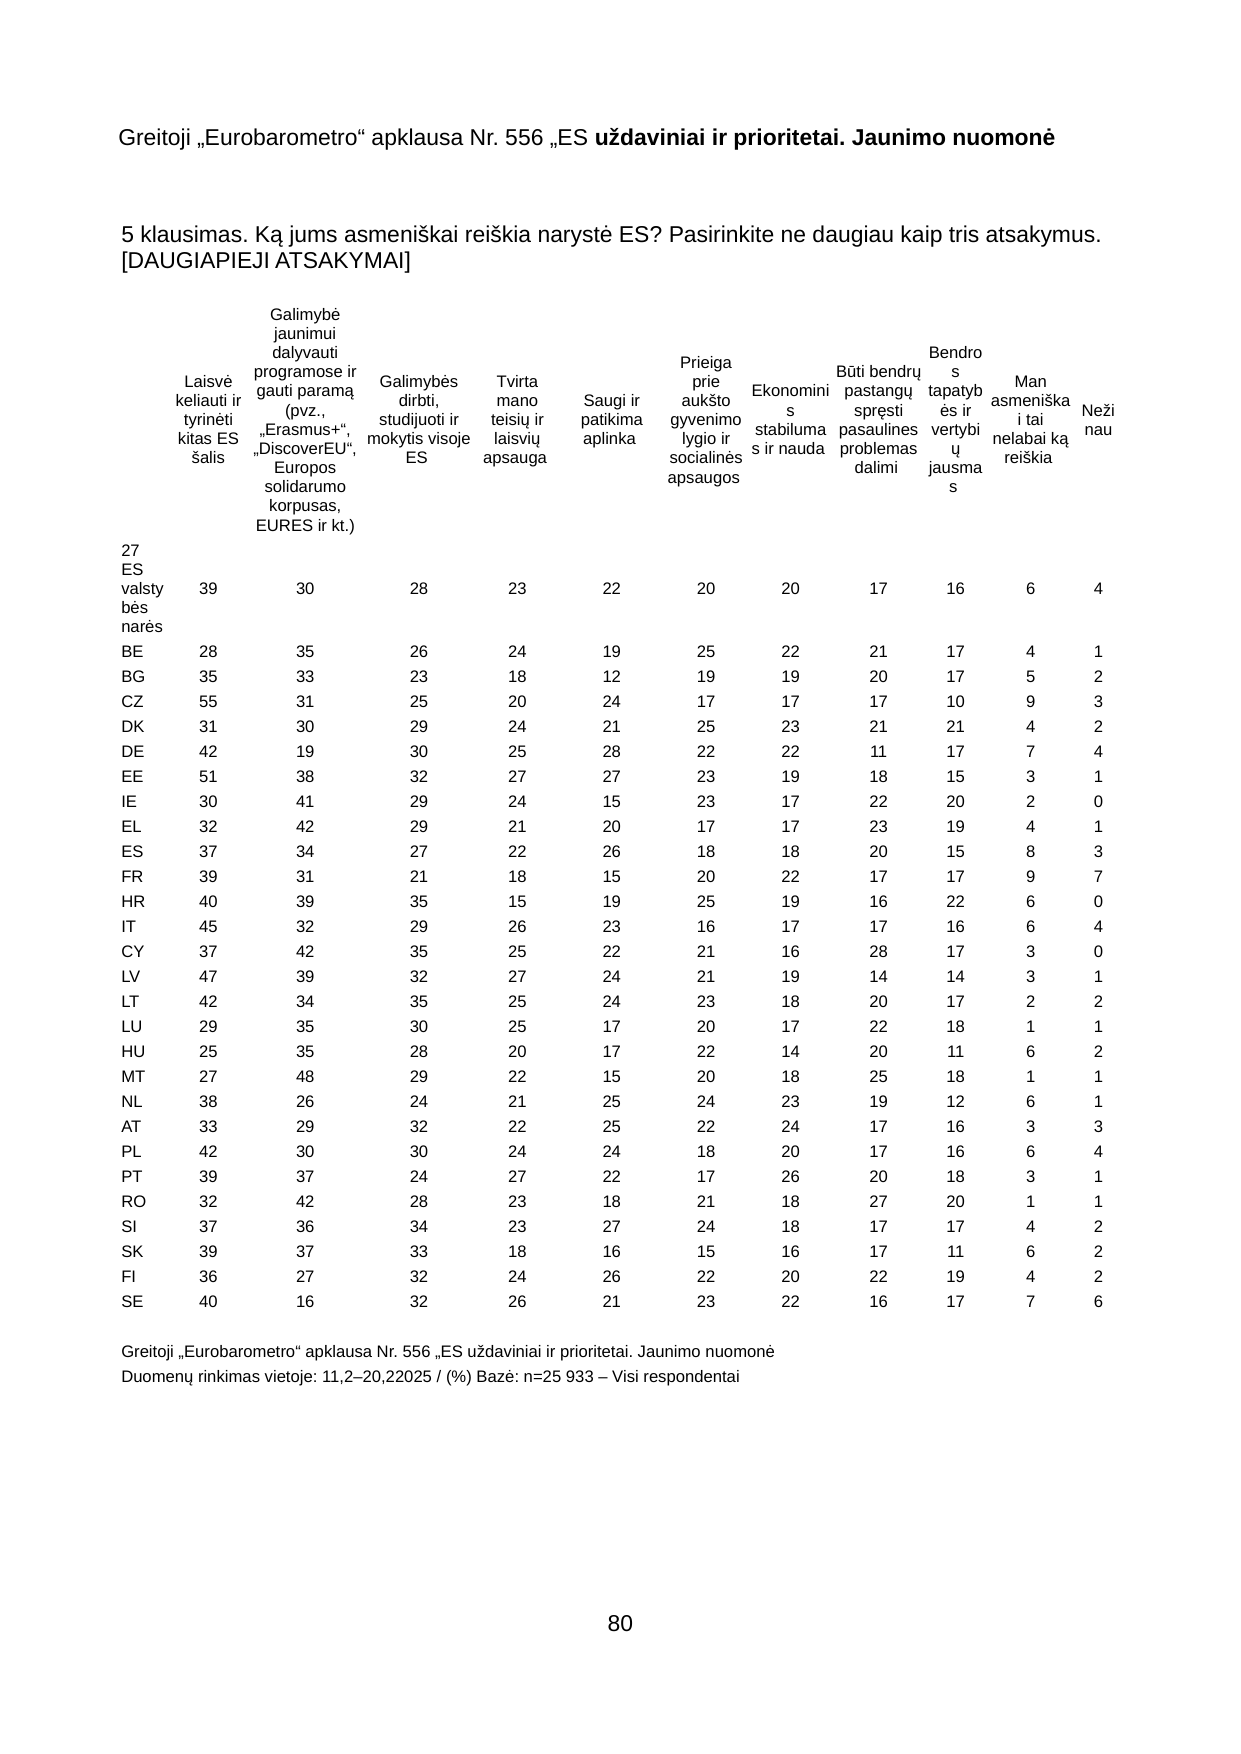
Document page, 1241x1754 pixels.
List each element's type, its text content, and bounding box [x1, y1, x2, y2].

table_cell Ekonominis stabilumas ir nauda [748, 302, 833, 537]
table_cell 29 [248, 1114, 363, 1139]
table_cell 29 [363, 714, 475, 739]
table_cell Tvirta mano teisių ir laisvių apsauga [475, 302, 559, 537]
table_cell 1 [1074, 1064, 1122, 1089]
table_cell 17 [833, 1114, 924, 1139]
table_cell AT [118, 1114, 169, 1139]
table_cell 23 [559, 914, 664, 939]
table_cell 24 [475, 1139, 559, 1164]
table_cell 22 [559, 538, 664, 639]
table_cell 42 [169, 1139, 247, 1164]
table_cell 27 ES valstybės narės [118, 538, 169, 639]
table_cell 29 [169, 1014, 247, 1039]
table_cell 24 [559, 689, 664, 714]
table_cell BG [118, 664, 169, 689]
table_cell HR [118, 889, 169, 914]
table_cell 25 [559, 1089, 664, 1114]
table_cell 24 [475, 639, 559, 664]
table_cell 35 [363, 889, 475, 914]
table_cell 26 [248, 1089, 363, 1114]
table_cell 3 [987, 764, 1074, 789]
table_cell 12 [924, 1089, 987, 1114]
table_cell 15 [559, 1064, 664, 1089]
table_cell 3 [1074, 689, 1122, 714]
table_cell 19 [924, 1264, 987, 1289]
table_cell 17 [833, 914, 924, 939]
table_cell 4 [987, 1214, 1074, 1239]
table_cell 16 [924, 1139, 987, 1164]
table_cell 21 [664, 964, 748, 989]
table_cell 25 [475, 939, 559, 964]
table_cell 17 [664, 1164, 748, 1189]
table_cell 17 [664, 689, 748, 714]
table_cell EE [118, 764, 169, 789]
table_cell LV [118, 964, 169, 989]
table_cell 6 [987, 1089, 1074, 1114]
table_cell 25 [559, 1114, 664, 1139]
table_cell 14 [924, 964, 987, 989]
table_cell 21 [475, 814, 559, 839]
table_cell 20 [664, 1064, 748, 1089]
table_cell 1 [1074, 1189, 1122, 1214]
table_cell 42 [169, 989, 247, 1014]
table_cell 2 [1074, 1239, 1122, 1264]
table_cell 21 [664, 939, 748, 964]
table_cell 14 [748, 1039, 833, 1064]
table_cell 22 [833, 1264, 924, 1289]
table_cell 25 [475, 1014, 559, 1039]
table_cell 45 [169, 914, 247, 939]
table_cell [924, 277, 987, 302]
table_cell 25 [664, 639, 748, 664]
table_cell 2 [1074, 664, 1122, 689]
table_cell [748, 1314, 833, 1339]
table_cell 27 [559, 764, 664, 789]
table_cell 20 [748, 1264, 833, 1289]
table_cell 39 [248, 964, 363, 989]
table_cell 38 [169, 1089, 247, 1114]
table_cell 35 [248, 1014, 363, 1039]
table_cell 29 [363, 789, 475, 814]
table_cell 26 [363, 639, 475, 664]
table_cell 35 [363, 989, 475, 1014]
table_cell 1 [987, 1189, 1074, 1214]
table_cell 11 [833, 739, 924, 764]
table_cell [118, 277, 169, 302]
table_cell Man asmeniškai tai nelabai ką reiškia [987, 302, 1074, 537]
table_cell [1074, 277, 1122, 302]
table_cell RO [118, 1189, 169, 1214]
table_cell 22 [748, 639, 833, 664]
table_cell 5 [987, 664, 1074, 689]
table_cell 3 [987, 1114, 1074, 1139]
table_cell 17 [833, 1214, 924, 1239]
table_cell 27 [248, 1264, 363, 1289]
table_cell 27 [169, 1064, 247, 1089]
table_cell 20 [833, 1039, 924, 1064]
table_cell 20 [748, 1139, 833, 1164]
table_cell 17 [833, 538, 924, 639]
table_cell 23 [748, 1089, 833, 1114]
table_cell 24 [664, 1214, 748, 1239]
table_cell [833, 1314, 924, 1339]
table_cell DE [118, 739, 169, 764]
table_cell 9 [987, 864, 1074, 889]
table_cell 21 [664, 1189, 748, 1214]
table_cell IT [118, 914, 169, 939]
table_cell 48 [248, 1064, 363, 1089]
table_cell 30 [248, 1139, 363, 1164]
table_cell 29 [363, 1064, 475, 1089]
table_cell 22 [664, 1114, 748, 1139]
table_cell 30 [248, 538, 363, 639]
table_cell 32 [363, 1114, 475, 1139]
table_cell 39 [169, 864, 247, 889]
table_cell 10 [924, 689, 987, 714]
table_cell 16 [559, 1239, 664, 1264]
table_cell 27 [475, 964, 559, 989]
table_cell 22 [475, 839, 559, 864]
table_cell 28 [363, 538, 475, 639]
table_cell 1 [987, 1014, 1074, 1039]
table_cell 1 [1074, 1014, 1122, 1039]
table_cell 36 [169, 1264, 247, 1289]
table_cell 19 [924, 814, 987, 839]
table_cell 2 [1074, 989, 1122, 1014]
table_cell 7 [987, 739, 1074, 764]
table_cell 20 [833, 664, 924, 689]
table_cell 18 [664, 1139, 748, 1164]
table_cell 34 [248, 989, 363, 1014]
table_cell 12 [559, 664, 664, 689]
table_cell [169, 277, 247, 302]
table_cell 16 [748, 1239, 833, 1264]
table_header 5 klausimas. Ką jums asmeniškai reiškia narystė ES? Pasirinkite ne daugiau kaip tris atsakymus. [DAUGIAPIEJI ATSAKYMAI] [118, 218, 1122, 277]
table_cell 1 [1074, 1164, 1122, 1189]
table_cell 32 [363, 964, 475, 989]
table_cell 24 [363, 1164, 475, 1189]
table_cell 37 [169, 1214, 247, 1239]
table_cell 39 [248, 889, 363, 914]
table_cell 3 [1074, 1114, 1122, 1139]
table_cell 22 [475, 1114, 559, 1139]
table_cell 29 [363, 814, 475, 839]
table_cell 17 [924, 989, 987, 1014]
table_cell 17 [924, 1214, 987, 1239]
table_cell 1 [1074, 639, 1122, 664]
table_cell 20 [475, 1039, 559, 1064]
table_cell 21 [363, 864, 475, 889]
table_cell 6 [987, 1139, 1074, 1164]
table_cell 17 [748, 689, 833, 714]
table_cell 17 [924, 864, 987, 889]
table_cell 21 [559, 714, 664, 739]
table_cell 17 [559, 1039, 664, 1064]
table_cell 19 [559, 639, 664, 664]
table_cell CZ [118, 689, 169, 714]
table_cell 17 [748, 914, 833, 939]
table_cell 18 [924, 1064, 987, 1089]
table_cell 24 [363, 1089, 475, 1114]
table_cell 31 [248, 689, 363, 714]
table_cell 26 [748, 1164, 833, 1189]
table_cell 33 [169, 1114, 247, 1139]
table_cell 22 [664, 1039, 748, 1064]
table_cell 20 [833, 1164, 924, 1189]
table_cell 20 [559, 814, 664, 839]
table_cell 16 [748, 939, 833, 964]
table_cell 20 [833, 989, 924, 1014]
table_cell 2 [1074, 1039, 1122, 1064]
table_cell 24 [475, 714, 559, 739]
table_cell [748, 277, 833, 302]
table_cell PT [118, 1164, 169, 1189]
table_cell 16 [924, 538, 987, 639]
table_cell 6 [987, 1239, 1074, 1264]
table_cell 2 [987, 789, 1074, 814]
table_cell 11 [924, 1039, 987, 1064]
table_cell Greitoji „Eurobarometro“ apklausa Nr. 556 „ES uždaviniai ir prioritetai. Jaunimo nuomonė [118, 1339, 1122, 1364]
table_cell 19 [748, 964, 833, 989]
table_cell 17 [833, 1239, 924, 1264]
table_cell 23 [475, 538, 559, 639]
table_cell 47 [169, 964, 247, 989]
table_cell 22 [833, 1014, 924, 1039]
table_cell 40 [169, 1289, 247, 1314]
table_cell [248, 1314, 363, 1339]
table_cell 28 [559, 739, 664, 764]
table_cell Laisvė keliauti ir tyrinėti kitas ES šalis [169, 302, 247, 537]
table_cell PL [118, 1139, 169, 1164]
table_cell 16 [833, 889, 924, 914]
table_cell 24 [664, 1089, 748, 1114]
table_cell 17 [664, 814, 748, 839]
table_cell 25 [475, 739, 559, 764]
table_cell 19 [748, 889, 833, 914]
table_cell 27 [363, 839, 475, 864]
table_cell 42 [169, 739, 247, 764]
table_cell 25 [475, 989, 559, 1014]
table_cell 22 [664, 1264, 748, 1289]
table_cell [559, 1314, 664, 1339]
table_cell 18 [748, 1214, 833, 1239]
table_cell 40 [169, 889, 247, 914]
table_cell 25 [833, 1064, 924, 1089]
table_cell [924, 1314, 987, 1339]
table_cell 51 [169, 764, 247, 789]
table_cell 20 [924, 1189, 987, 1214]
table_cell 42 [248, 814, 363, 839]
table_cell LU [118, 1014, 169, 1039]
table_cell 37 [248, 1164, 363, 1189]
table_cell 19 [248, 739, 363, 764]
table_cell 21 [833, 714, 924, 739]
table_cell 6 [987, 889, 1074, 914]
table_cell 42 [248, 939, 363, 964]
table_cell 32 [248, 914, 363, 939]
table_cell 27 [833, 1189, 924, 1214]
table_cell 22 [748, 864, 833, 889]
table_cell 22 [748, 739, 833, 764]
table_cell 2 [1074, 714, 1122, 739]
table_cell [664, 277, 748, 302]
table_cell 17 [924, 664, 987, 689]
table_cell 17 [833, 689, 924, 714]
table_cell 55 [169, 689, 247, 714]
table_cell Saugi ir patikima aplinka [559, 302, 664, 537]
table_cell 26 [475, 914, 559, 939]
table_cell [1074, 1314, 1122, 1339]
table_cell DK [118, 714, 169, 739]
table_cell 1 [1074, 1089, 1122, 1114]
table_cell Galimybės dirbti, studijuoti ir mokytis visoje ES [363, 302, 475, 537]
table_cell Duomenų rinkimas vietoje: 11,2–20,22025 / (%) Bazė: n=25 933 – Visi respondentai [118, 1364, 1122, 1389]
table_cell [248, 277, 363, 302]
table_cell 21 [475, 1089, 559, 1114]
table_cell 25 [363, 689, 475, 714]
table_cell 34 [248, 839, 363, 864]
table_cell 15 [475, 889, 559, 914]
table_cell IE [118, 789, 169, 814]
table_cell [833, 277, 924, 302]
table_cell 25 [169, 1039, 247, 1064]
table_cell 21 [924, 714, 987, 739]
table_cell [363, 277, 475, 302]
table_cell 28 [833, 939, 924, 964]
table_cell 27 [475, 1164, 559, 1189]
table_cell 17 [748, 814, 833, 839]
table_cell 33 [248, 664, 363, 689]
table_cell 20 [475, 689, 559, 714]
table_cell 37 [169, 839, 247, 864]
table_cell [664, 1314, 748, 1339]
table_cell SE [118, 1289, 169, 1314]
table_cell 22 [559, 939, 664, 964]
table_cell 39 [169, 1239, 247, 1264]
table_cell 20 [924, 789, 987, 814]
table_cell 20 [833, 839, 924, 864]
table_cell 28 [363, 1189, 475, 1214]
table_cell 42 [248, 1189, 363, 1214]
table_cell 26 [559, 1264, 664, 1289]
table_cell 20 [664, 1014, 748, 1039]
table_cell 23 [664, 989, 748, 1014]
table_cell 4 [1074, 1139, 1122, 1164]
table_cell 20 [664, 864, 748, 889]
table_cell 31 [169, 714, 247, 739]
table_cell 39 [169, 1164, 247, 1189]
table_cell 18 [664, 839, 748, 864]
table_cell 9 [987, 689, 1074, 714]
table_cell 4 [1074, 739, 1122, 764]
table_cell [118, 302, 169, 537]
table_cell 20 [748, 538, 833, 639]
table_cell 3 [987, 964, 1074, 989]
table_cell 23 [475, 1214, 559, 1239]
table_cell 16 [833, 1289, 924, 1314]
table_cell 26 [475, 1289, 559, 1314]
table_cell [475, 1314, 559, 1339]
table_cell 22 [475, 1064, 559, 1089]
table_cell 4 [1074, 538, 1122, 639]
table_cell 23 [664, 764, 748, 789]
table_cell 31 [248, 864, 363, 889]
table_cell 19 [748, 764, 833, 789]
table_cell 6 [987, 1039, 1074, 1064]
table_cell 6 [987, 538, 1074, 639]
table_cell 17 [833, 1139, 924, 1164]
table_cell 1 [1074, 814, 1122, 839]
table_cell [475, 277, 559, 302]
table_cell 41 [248, 789, 363, 814]
table_cell 29 [363, 914, 475, 939]
table_cell 17 [924, 639, 987, 664]
table_cell NL [118, 1089, 169, 1114]
table_cell 33 [363, 1239, 475, 1264]
table_cell 23 [748, 714, 833, 739]
table_cell 24 [559, 989, 664, 1014]
table_cell 4 [987, 639, 1074, 664]
table_cell 32 [363, 1289, 475, 1314]
table_cell 2 [1074, 1264, 1122, 1289]
table_cell 17 [748, 789, 833, 814]
table_cell 6 [987, 914, 1074, 939]
table_cell 7 [1074, 864, 1122, 889]
table_cell SI [118, 1214, 169, 1239]
table_cell Nežinau [1074, 302, 1122, 537]
table_cell 17 [559, 1014, 664, 1039]
table_cell 0 [1074, 789, 1122, 814]
table_cell 35 [248, 1039, 363, 1064]
table_cell 36 [248, 1214, 363, 1239]
table_cell BE [118, 639, 169, 664]
table_cell [118, 1314, 169, 1339]
table_cell 32 [169, 814, 247, 839]
table_cell 16 [248, 1289, 363, 1314]
table_cell 24 [748, 1114, 833, 1139]
table_cell 3 [1074, 839, 1122, 864]
table_cell 4 [987, 714, 1074, 739]
table_cell [169, 1314, 247, 1339]
table_cell 4 [1074, 914, 1122, 939]
table_cell 17 [924, 1289, 987, 1314]
table_cell 26 [559, 839, 664, 864]
table_cell 0 [1074, 889, 1122, 914]
table_cell 3 [987, 939, 1074, 964]
table_cell 4 [987, 1264, 1074, 1289]
table_cell 18 [924, 1014, 987, 1039]
table_cell 21 [833, 639, 924, 664]
table_cell 3 [987, 1164, 1074, 1189]
table_cell 18 [559, 1189, 664, 1214]
table_cell 1 [987, 1064, 1074, 1089]
table_cell 23 [475, 1189, 559, 1214]
table_cell 20 [664, 538, 748, 639]
table_cell FR [118, 864, 169, 889]
table_cell Galimybė jaunimui dalyvauti programose ir gauti paramą (pvz., „Erasmus+“, „DiscoverEU“, Europos solidarumo korpusas, EURES ir kt.) [248, 302, 363, 537]
table_cell 0 [1074, 939, 1122, 964]
table_cell 19 [664, 664, 748, 689]
table_cell 39 [169, 538, 247, 639]
table_cell 16 [664, 914, 748, 939]
table_cell 34 [363, 1214, 475, 1239]
table_cell 8 [987, 839, 1074, 864]
table_cell 21 [559, 1289, 664, 1314]
table_cell 14 [833, 964, 924, 989]
table_cell 17 [833, 864, 924, 889]
table_cell 25 [664, 714, 748, 739]
table_cell 38 [248, 764, 363, 789]
table_cell 22 [664, 739, 748, 764]
table_cell 19 [559, 889, 664, 914]
table_cell 15 [924, 839, 987, 864]
table_cell 4 [987, 814, 1074, 839]
table_cell 30 [169, 789, 247, 814]
table_cell 18 [475, 1239, 559, 1264]
table_cell 37 [169, 939, 247, 964]
table_cell 23 [363, 664, 475, 689]
table_cell 17 [924, 939, 987, 964]
table_cell 19 [748, 664, 833, 689]
table_cell 28 [363, 1039, 475, 1064]
table_cell 18 [748, 839, 833, 864]
table_cell 15 [664, 1239, 748, 1264]
table_cell 32 [363, 764, 475, 789]
table_cell 27 [559, 1214, 664, 1239]
table_cell 18 [748, 989, 833, 1014]
table_cell 18 [748, 1064, 833, 1089]
table_cell Prieiga prie aukšto gyvenimo lygio ir socialinės apsaugos [664, 302, 748, 537]
table_cell [363, 1314, 475, 1339]
table_cell 24 [559, 964, 664, 989]
table_cell 23 [664, 1289, 748, 1314]
table_cell 35 [248, 639, 363, 664]
table_cell 7 [987, 1289, 1074, 1314]
table_cell 16 [924, 914, 987, 939]
table_cell 17 [748, 1014, 833, 1039]
table_cell 1 [1074, 964, 1122, 989]
table_cell HU [118, 1039, 169, 1064]
table_cell 17 [924, 739, 987, 764]
table_cell 22 [748, 1289, 833, 1314]
table_cell 16 [924, 1114, 987, 1139]
table_cell 22 [833, 789, 924, 814]
table_cell 35 [363, 939, 475, 964]
table_cell 22 [924, 889, 987, 914]
table_cell [987, 1314, 1074, 1339]
table_cell 15 [559, 864, 664, 889]
table_cell 23 [833, 814, 924, 839]
table_cell 24 [475, 1264, 559, 1289]
table_cell 30 [363, 1139, 475, 1164]
table_cell 1 [1074, 764, 1122, 789]
table_cell 18 [833, 764, 924, 789]
table_cell 22 [559, 1164, 664, 1189]
table_cell FI [118, 1264, 169, 1289]
table_cell 37 [248, 1239, 363, 1264]
table_cell 19 [833, 1089, 924, 1114]
table_cell 18 [475, 664, 559, 689]
table_cell 11 [924, 1239, 987, 1264]
table_cell MT [118, 1064, 169, 1089]
table_cell Būti bendrų pastangų spręsti pasaulines problemas dalimi [833, 302, 924, 537]
table_cell 18 [748, 1189, 833, 1214]
table_cell 30 [363, 1014, 475, 1039]
table_cell 30 [248, 714, 363, 739]
table_cell 28 [169, 639, 247, 664]
table_cell Bendros tapatybės ir vertybių jausmas [924, 302, 987, 537]
table_cell 24 [559, 1139, 664, 1164]
table_cell 32 [169, 1189, 247, 1214]
table_cell 18 [475, 864, 559, 889]
table_cell EL [118, 814, 169, 839]
table_cell ES [118, 839, 169, 864]
table_cell 35 [169, 664, 247, 689]
table_cell 15 [924, 764, 987, 789]
table_cell CY [118, 939, 169, 964]
table_cell 24 [475, 789, 559, 814]
table_cell 2 [1074, 1214, 1122, 1239]
table_cell 18 [924, 1164, 987, 1189]
table_cell 15 [559, 789, 664, 814]
table_cell 2 [987, 989, 1074, 1014]
table_cell [559, 277, 664, 302]
table_cell 32 [363, 1264, 475, 1289]
table_cell 30 [363, 739, 475, 764]
table_cell SK [118, 1239, 169, 1264]
table_cell 6 [1074, 1289, 1122, 1314]
table_cell 23 [664, 789, 748, 814]
table_cell LT [118, 989, 169, 1014]
table_cell 27 [475, 764, 559, 789]
table_cell [987, 277, 1074, 302]
table_cell 25 [664, 889, 748, 914]
